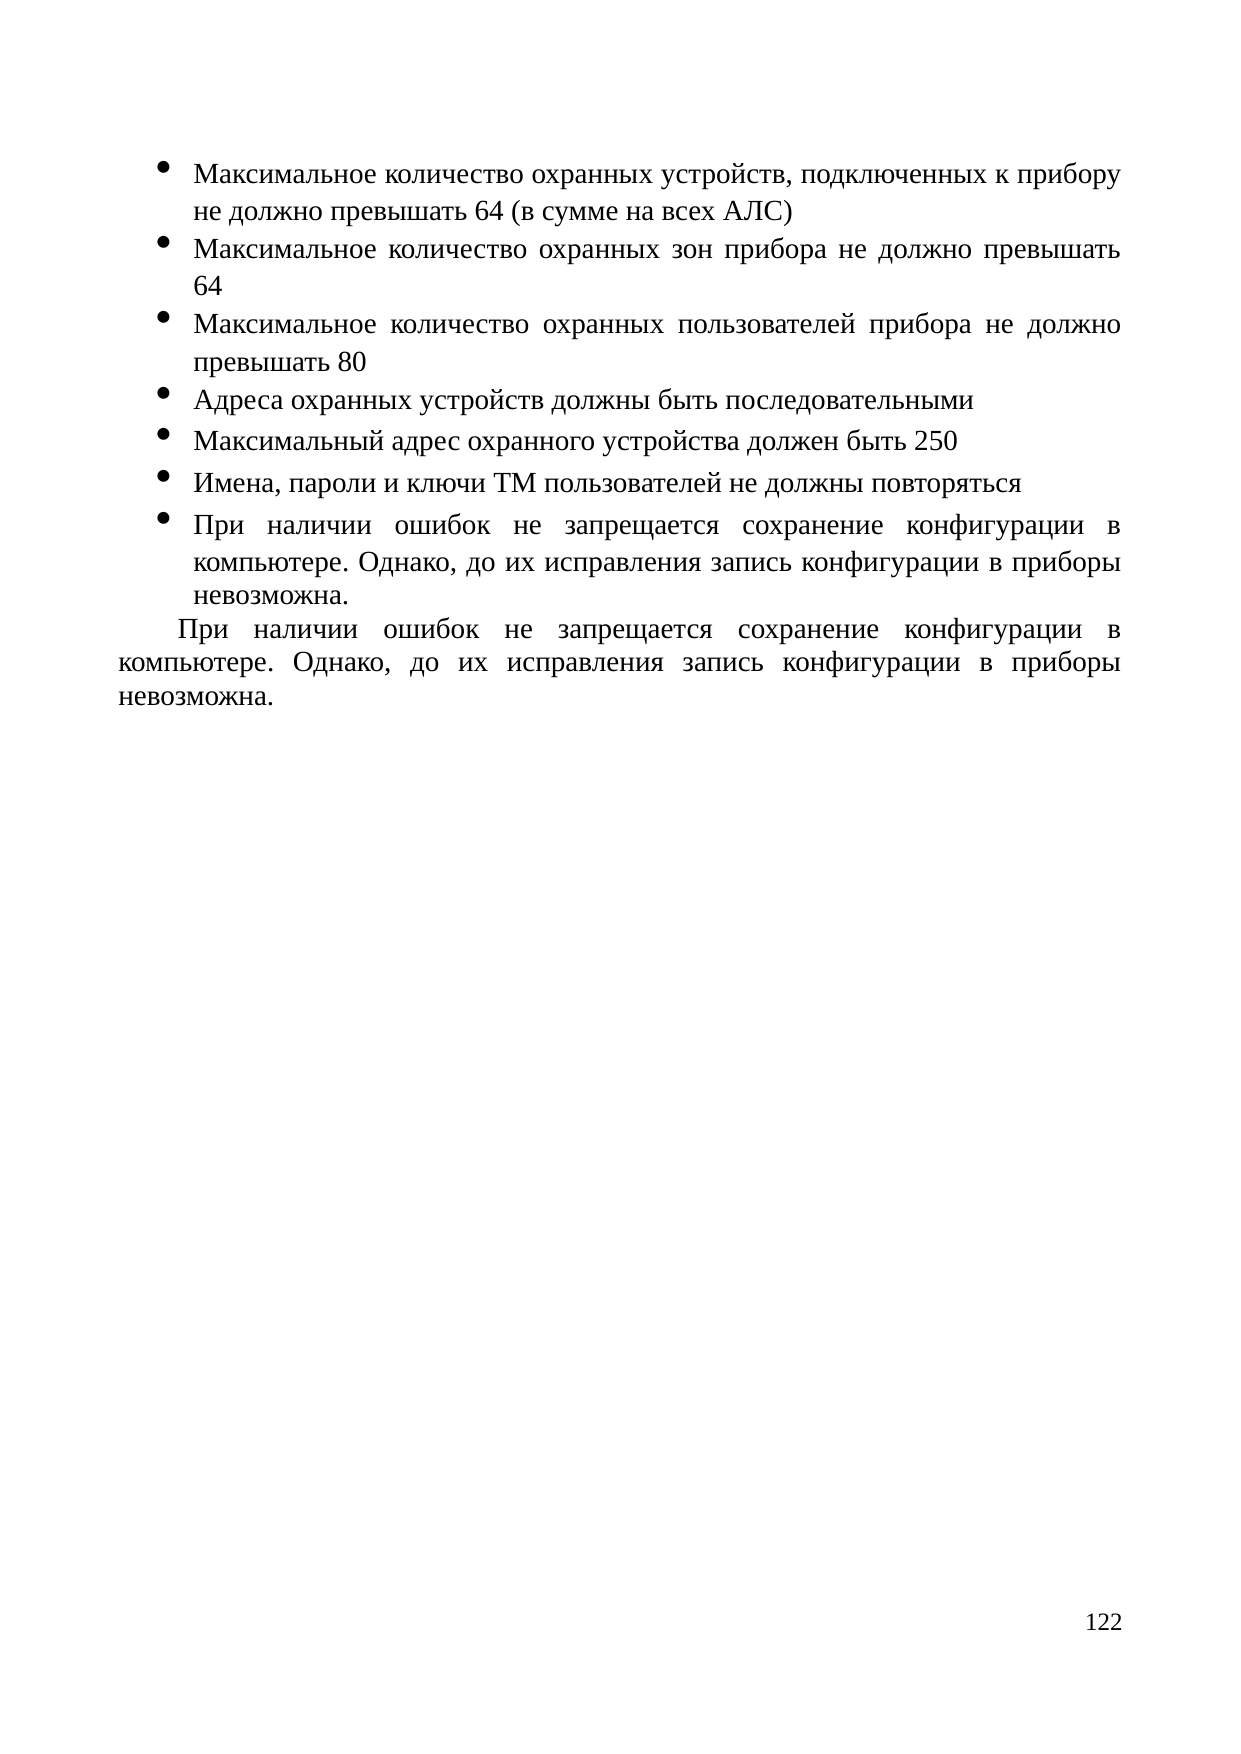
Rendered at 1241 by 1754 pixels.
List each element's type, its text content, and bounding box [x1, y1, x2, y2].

list Максимальное количество охранных устройств, подключенных к прибору не должно превышать 64 (в сумме на всех АЛС) [156, 152, 1122, 227]
list Максимальный адрес охранного устройства должен быть 250 [156, 419, 1122, 461]
text При наличии ошибок не запрещается сохранение конфигурации в компьютере. Однако, до их исправления запись конфигурации в приборы невозможна. [118, 611, 1122, 712]
list Максимальное количество охранных пользователей прибора не должно превышать 80 [156, 302, 1122, 377]
list Адреса охранных устройств должны быть последовательными [156, 377, 1122, 419]
list Имена, пароли и ключи ТМ пользователей не должны повторяться [156, 461, 1122, 502]
list Максимальное количество охранных зон прибора не должно превышать 64 [156, 227, 1122, 302]
list При наличии ошибок не запрещается сохранение конфигурации в компьютере. Однако, до их исправления запись конфигурации в приборы невозможна. [156, 502, 1122, 611]
